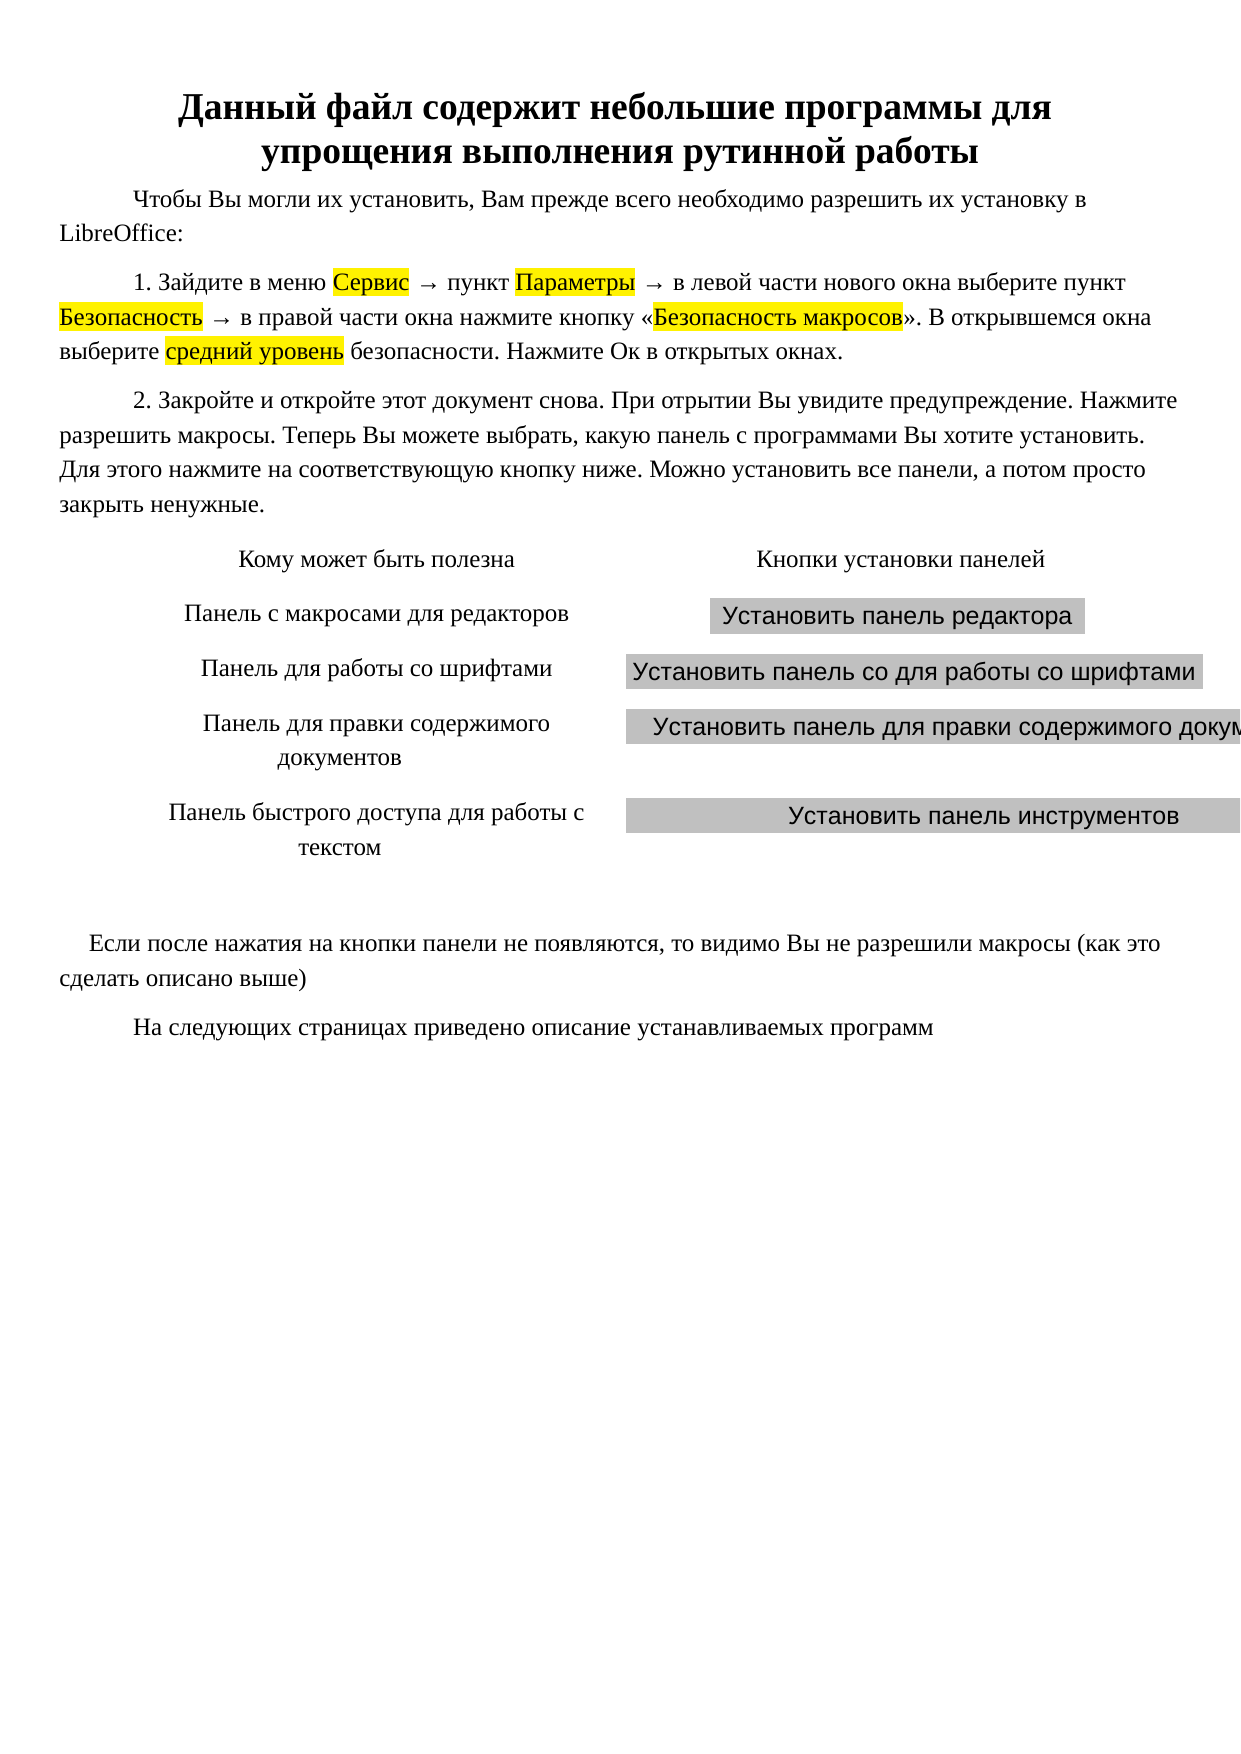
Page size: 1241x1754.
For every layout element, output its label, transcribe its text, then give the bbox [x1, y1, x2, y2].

text Если после нажатия на кнопки панели не появляются, то видимо Вы не разрешили макросы (как это сделать описано выше) [59, 928, 1181, 991]
text Чтобы Вы могли их установить, Вам прежде всего необходимо разрешить их установку в LibreOffice: [59, 184, 1181, 247]
table_cell Панель с макросами для редакторов [59, 593, 620, 647]
table_header Кнопки установки панелей [620, 538, 1181, 593]
text 2. Закройте и откройте этот документ снова. При отрытии Вы увидите предупреждение. Нажмите разрешить макросы. Теперь Вы можете выбрать, какую панель с программами Вы хотите установить. Для этого нажмите на соответствующую кнопку ниже. Можно установить все панели, а потом просто закрыть ненужные. [59, 385, 1181, 518]
table_cell Панель для правки содержимого документов [59, 702, 620, 792]
text На следующих страницах приведено описание устанавливаемых программ [59, 1012, 1181, 1040]
table_cell [620, 702, 1181, 792]
table_cell Панель быстрого доступа для работы с текстом [59, 792, 620, 881]
table_cell [620, 792, 1181, 881]
table_cell Панель для работы со шрифтами [59, 648, 620, 702]
text 1. Зайдите в меню Сервис → пункт Параметры → в левой части нового окна выберите пункт Безопасность → в правой части окна нажмите кнопку «Безопасность макросов». В открывшемся окна выберите средний уровень безопасности. Нажмите Ок в открытых окнах. [59, 267, 1181, 365]
table_cell [620, 648, 1181, 702]
table_cell [620, 593, 1181, 647]
subtitle Данный файл содержит небольшие программы для упрощения выполнения рутинной работы [59, 84, 1181, 171]
table_header Кому может быть полезна [59, 538, 620, 593]
